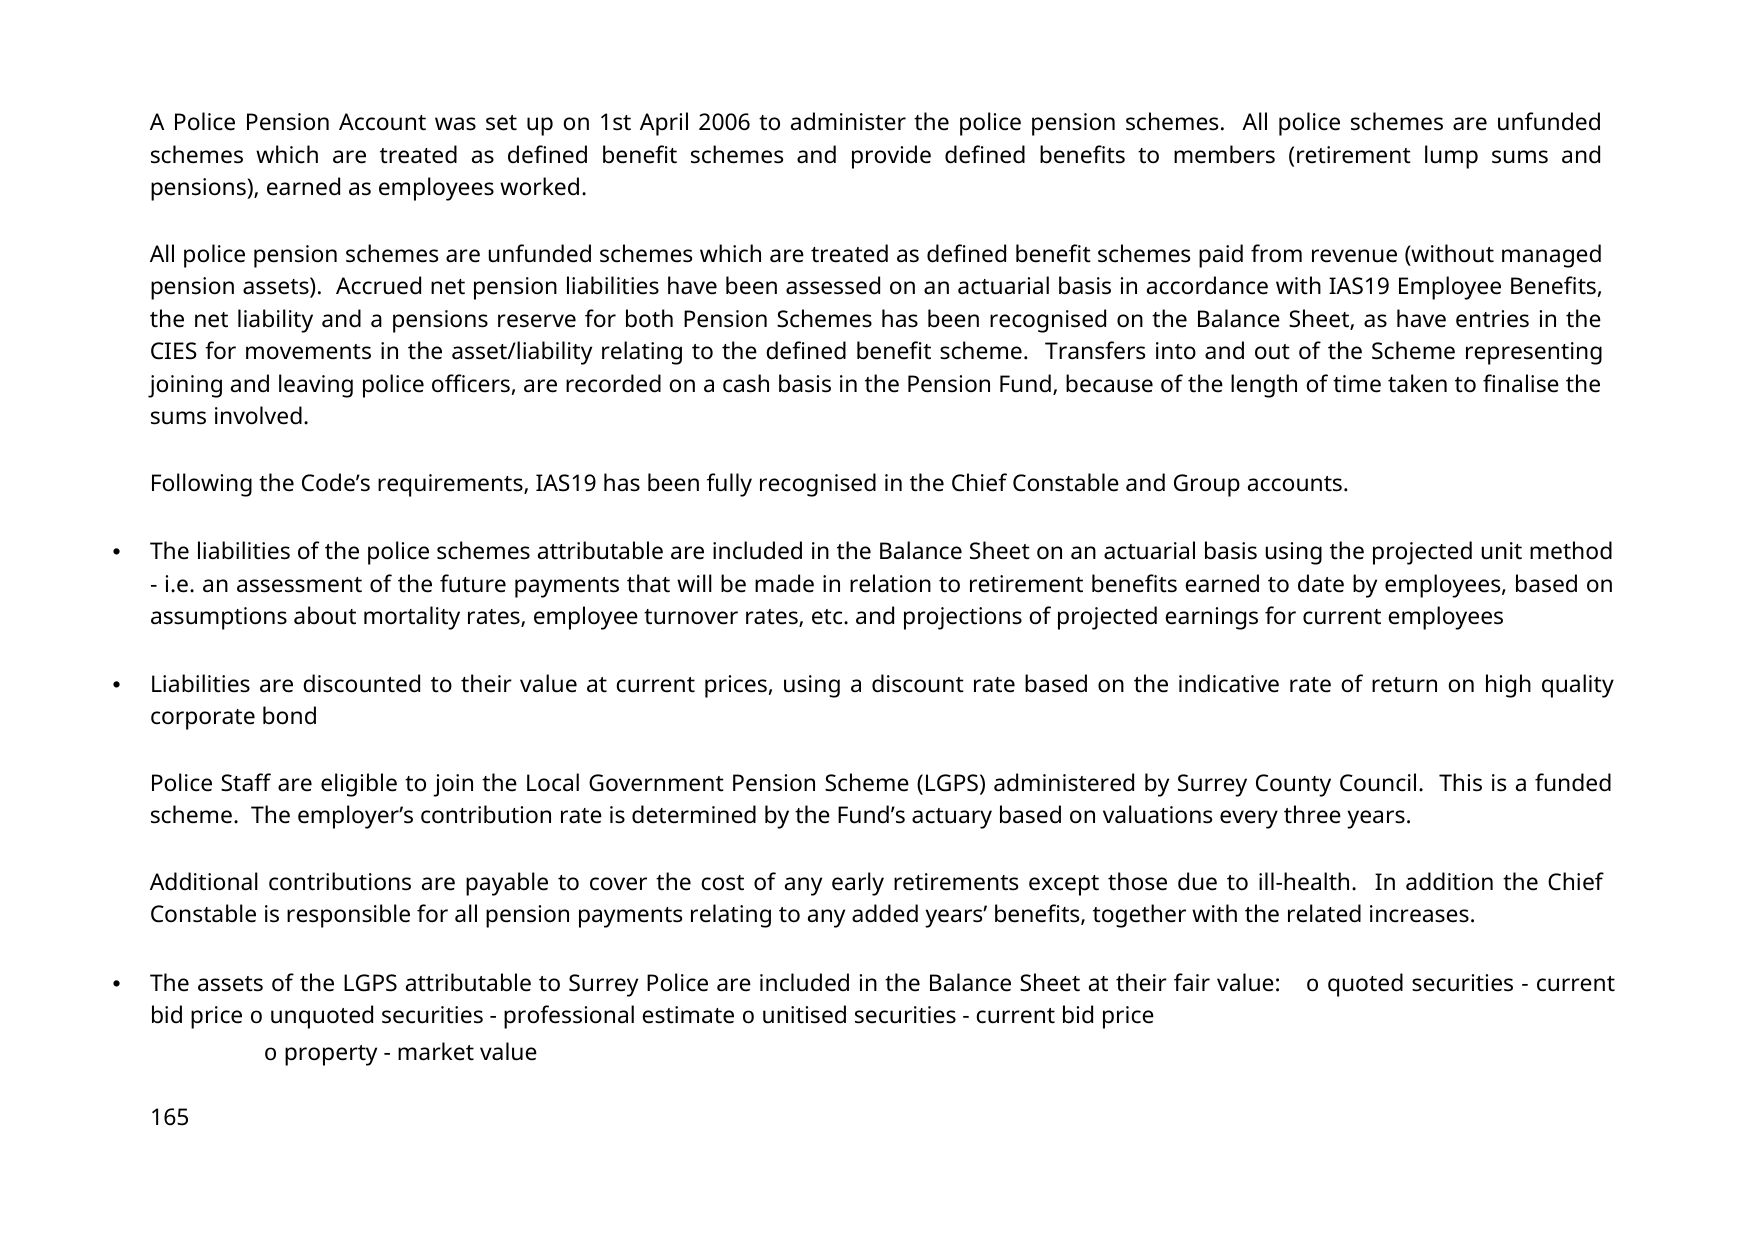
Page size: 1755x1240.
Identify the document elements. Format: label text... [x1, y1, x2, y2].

text o property - market value [264, 1035, 1616, 1067]
text A Police Pension Account was set up on 1st April 2006 to administer the police pension schemes. All police schemes are unfunded schemes which are treated as defined benefit schemes and provide defined benefits to members (retirement lump sums and pensions), earned as employees worked. [149, 106, 1605, 202]
text Following the Code’s requirements, IAS19 has been fully recognised in the Chief Constable and Group accounts. [149, 467, 1616, 498]
list The assets of the LGPS attributable to Surrey Police are included in the Balance Sheet at their fair value: o quoted securities - current bid price o unquoted securities - professional estimate o unitised securities - current bid price [112, 967, 1616, 1031]
text Police Staff are eligible to join the Local Government Pension Scheme (LGPS) administered by Surrey County Council. This is a funded scheme. The employer’s contribution rate is determined by the Fund’s actuary based on valuations every three years. [149, 767, 1616, 831]
text Additional contributions are payable to cover the cost of any early retirements except those due to ill-health. In addition the Chief Constable is responsible for all pension payments relating to any added years’ benefits, together with the related increases. [149, 866, 1604, 929]
text All police pension schemes are unfunded schemes which are treated as defined benefit schemes paid from revenue (without managed pension assets). Accrued net pension liabilities have been assessed on an actuarial basis in accordance with IAS19 Employee Benefits, the net liability and a pensions reserve for both Pension Schemes has been recognised on the Balance Sheet, as have entries in the CIES for movements in the asset/liability relating to the defined benefit scheme. Transfers into and out of the Scheme representing joining and leaving police officers, are recorded on a cash basis in the Pension Fund, because of the length of time taken to finalise the sums involved. [149, 238, 1605, 431]
list The liabilities of the police schemes attributable are included in the Balance Sheet on an actuarial basis using the projected unit method - i.e. an assessment of the future payments that will be made in relation to retirement benefits earned to date by employees, based on assumptions about mortality rates, employee turnover rates, etc. and projections of projected earnings for current employees [112, 535, 1616, 632]
list Liabilities are discounted to their value at current prices, using a discount rate based on the indicative rate of return on high quality corporate bond [112, 668, 1616, 732]
